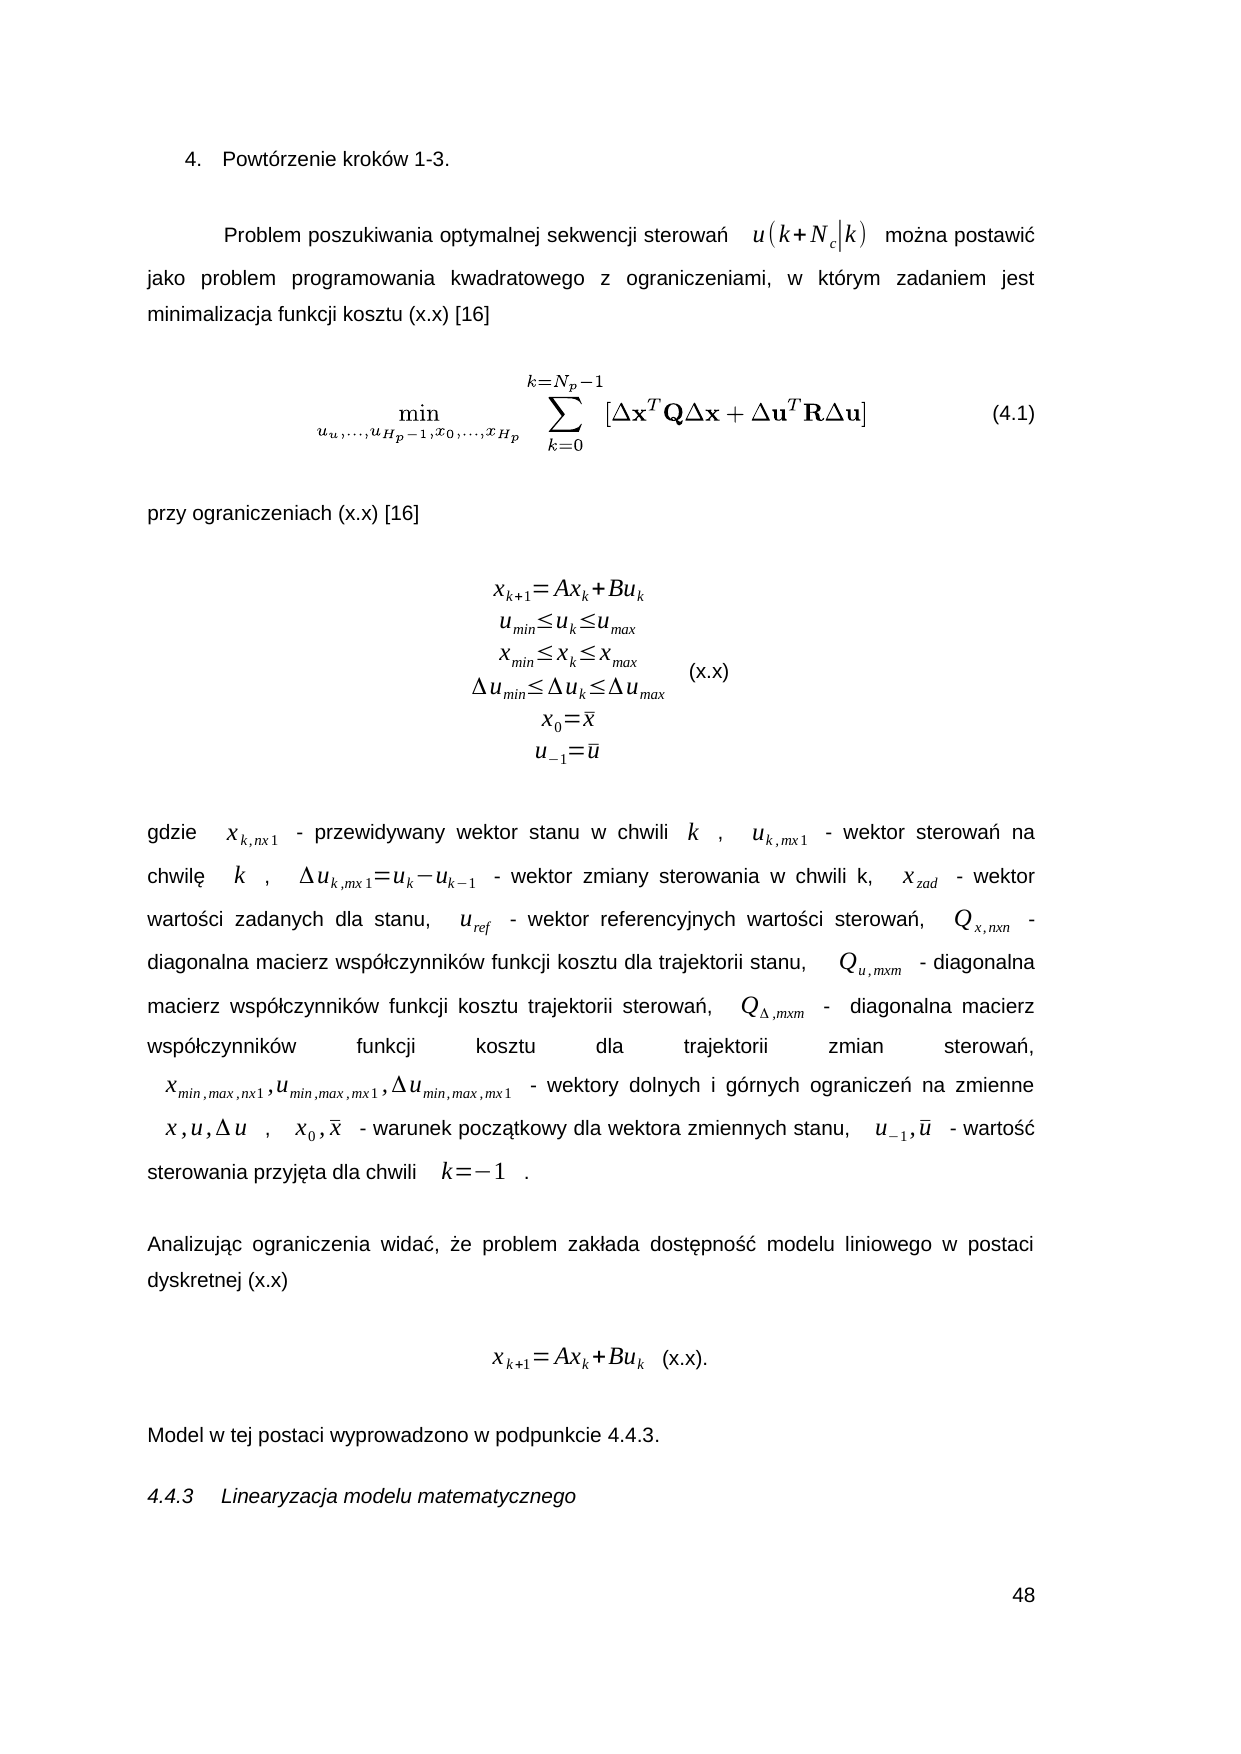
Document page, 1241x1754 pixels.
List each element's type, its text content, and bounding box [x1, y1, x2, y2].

text przy ograniczeniach (x.x) [16] [147, 501, 1035, 524]
text (4.1) [581, 375, 1035, 451]
text [147, 375, 548, 451]
subtitle Linearyzacja modelu matematycznego [147, 1483, 1035, 1507]
text (x.x) [147, 574, 1035, 768]
text Problem poszukiwania optymalnej sekwencji sterowań można postawić jako problem programowania kwadratowego z ograniczeniami, w którym zadaniem jest minimalizacja funkcji kosztu (x.x) [16] [147, 219, 1035, 325]
text Analizując ograniczenia widać, że problem zakłada dostępność modelu liniowego w postaci dyskretnej (x.x) [147, 1232, 1035, 1292]
text (x.x). [147, 1342, 1035, 1373]
list Powtórzenie kroków 1-3. [184, 147, 1035, 171]
text Model w tej postaci wyprowadzono w podpunkcie 4.4.3. [147, 1422, 1035, 1446]
text gdzie - przewidywany wektor stanu w chwili, - wektor sterowań na chwilę , - wektor zmiany sterowania w chwili k, - wektor wartości zadanych dla stanu, - wektor referencyjnych wartości sterowań, - diagonalna macierz współczynników funkcji kosztu dla trajektorii stanu, - diagonalna macierz współczynników funkcji kosztu trajektorii sterowań, - diagonalna macierz współczynników funkcji kosztu dla trajektorii zmian sterowań, - wektory dolnych i górnych ograniczeń na zmienne , - warunek początkowy dla wektora zmiennych stanu, - wartość sterowania przyjęta dla chwili . [147, 817, 1035, 1184]
